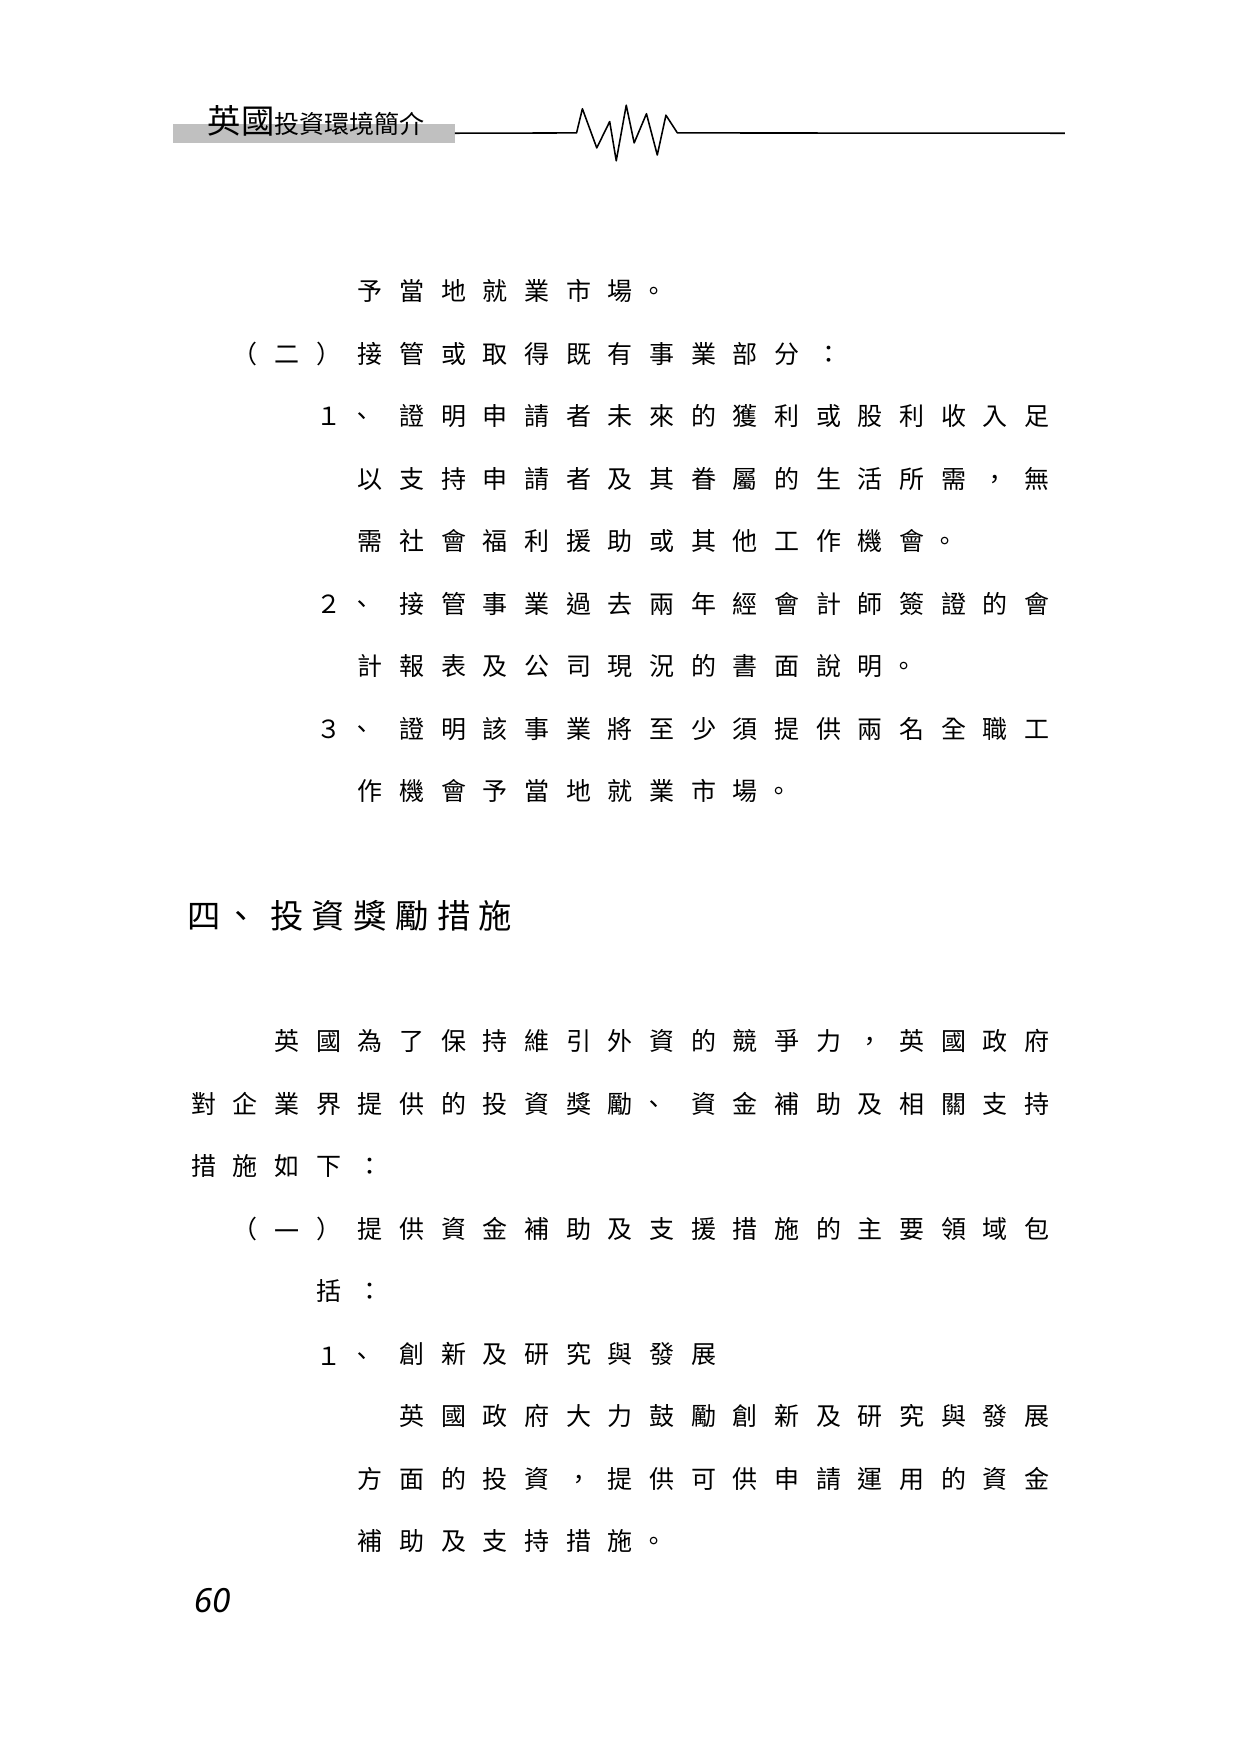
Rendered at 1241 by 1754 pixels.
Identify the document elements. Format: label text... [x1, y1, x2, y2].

text 英國為了保持維引外資的競爭力，英國政府對企業界提供的投資獎勵、資金補助及相關支持措施如下： [183, 1000, 1058, 1188]
text ３、證明該事業將至少須提供兩名全職工作機會予當地就業市場。 [281, 688, 1058, 813]
text （二）接管或取得既有事業部分： [207, 313, 1058, 375]
text 四、投資獎勵措施 [183, 875, 1058, 938]
text １、創新及研究與發展 [281, 1313, 1058, 1375]
text ２、接管事業過去兩年經會計師簽證的會計報表及公司現況的書面說明。 [281, 563, 1058, 688]
text （一）提供資金補助及支援措施的主要領域包括： [207, 1188, 1058, 1313]
text １、證明申請者未來的獲利或股利收入足以支持申請者及其眷屬的生活所需，無需社會福利援助或其他工作機會。 [281, 375, 1058, 563]
text 予當地就業市場。 [281, 250, 1058, 313]
text 英國政府大力鼓勵創新及研究與發展方面的投資，提供可供申請運用的資金補助及支持措施。 [330, 1375, 1058, 1563]
